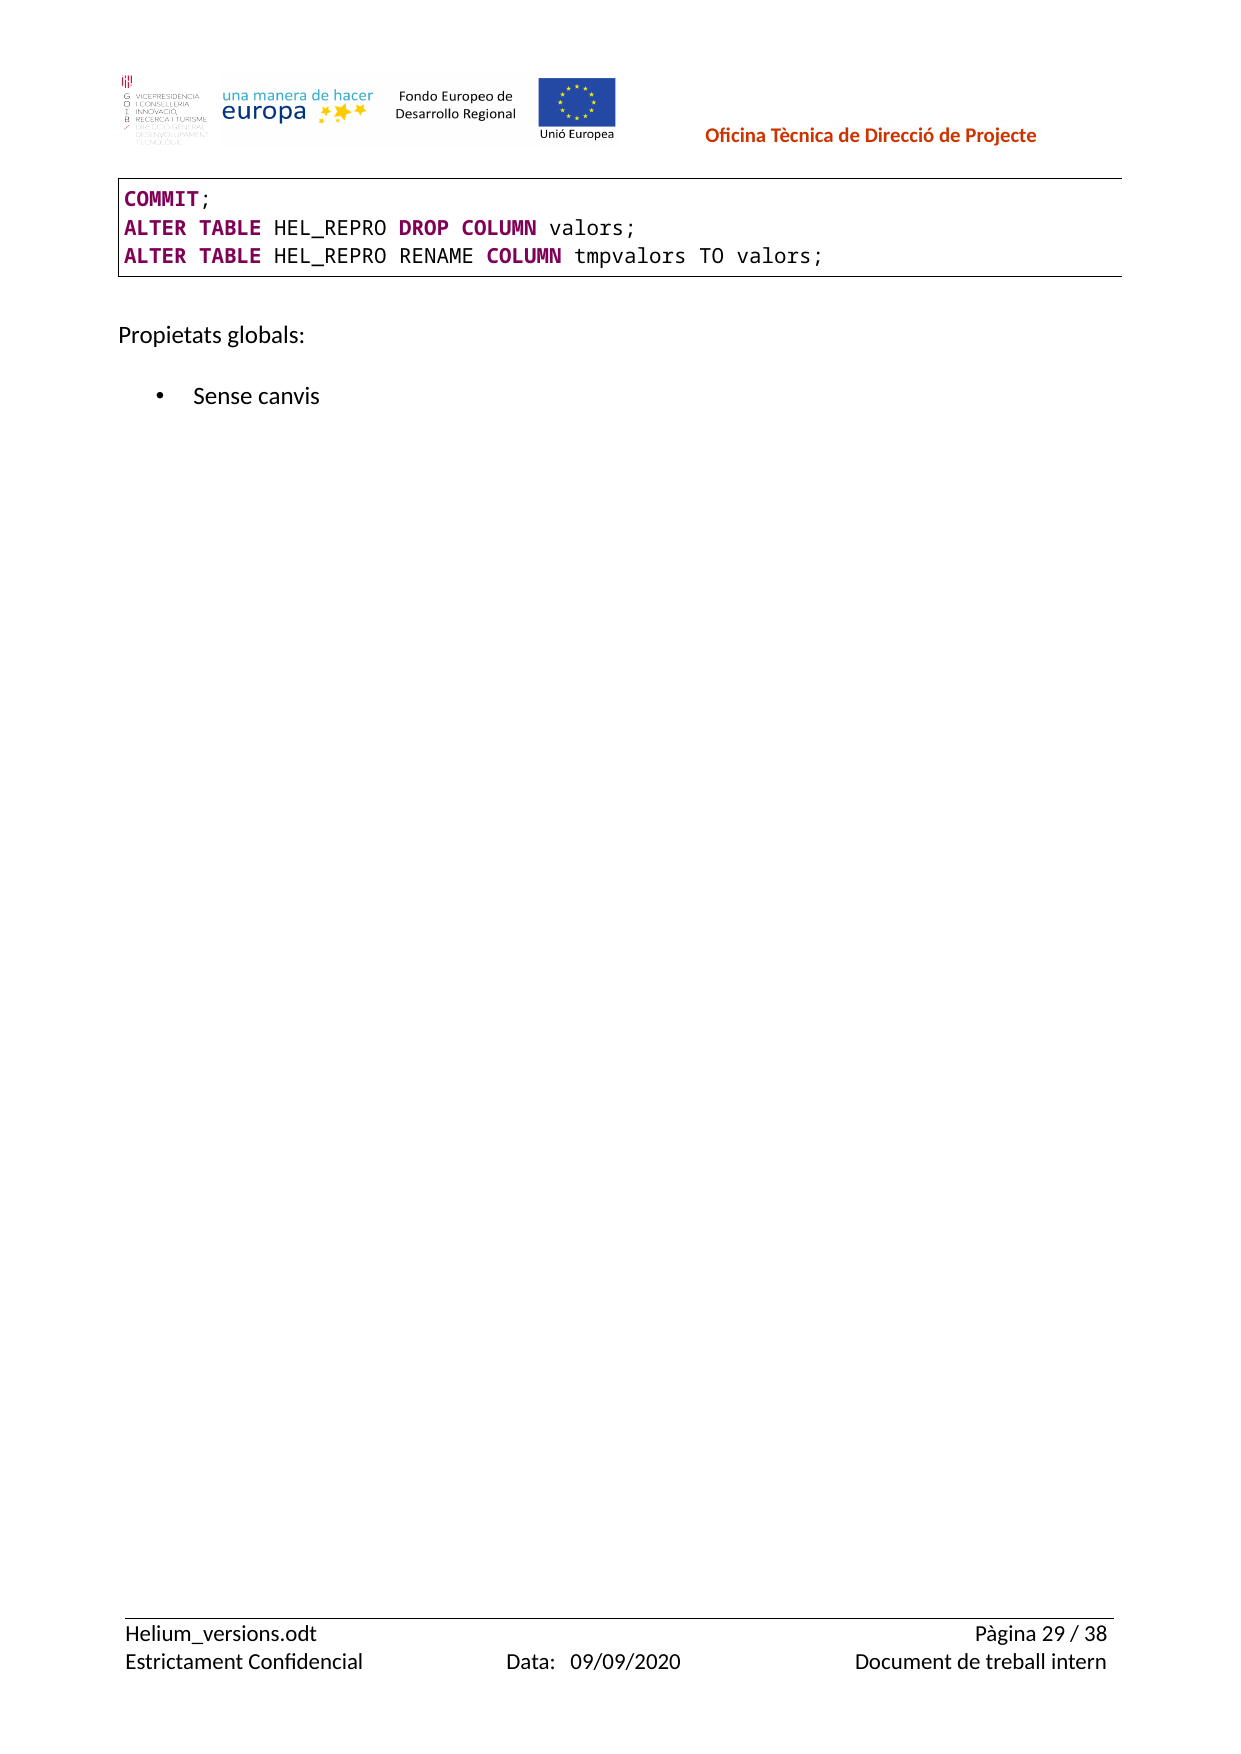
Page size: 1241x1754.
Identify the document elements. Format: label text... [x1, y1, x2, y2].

picture [219, 73, 621, 147]
list Sense canvis [156, 380, 1122, 411]
text Propietats globals: [118, 319, 1122, 349]
picture [118, 73, 213, 147]
table_header COMMIT; ALTER TABLE HEL_REPRO DROP COLUMN valors; ALTER TABLE HEL_REPRO RENAME COLUMN tmpvalors TO valors; [119, 179, 1122, 276]
